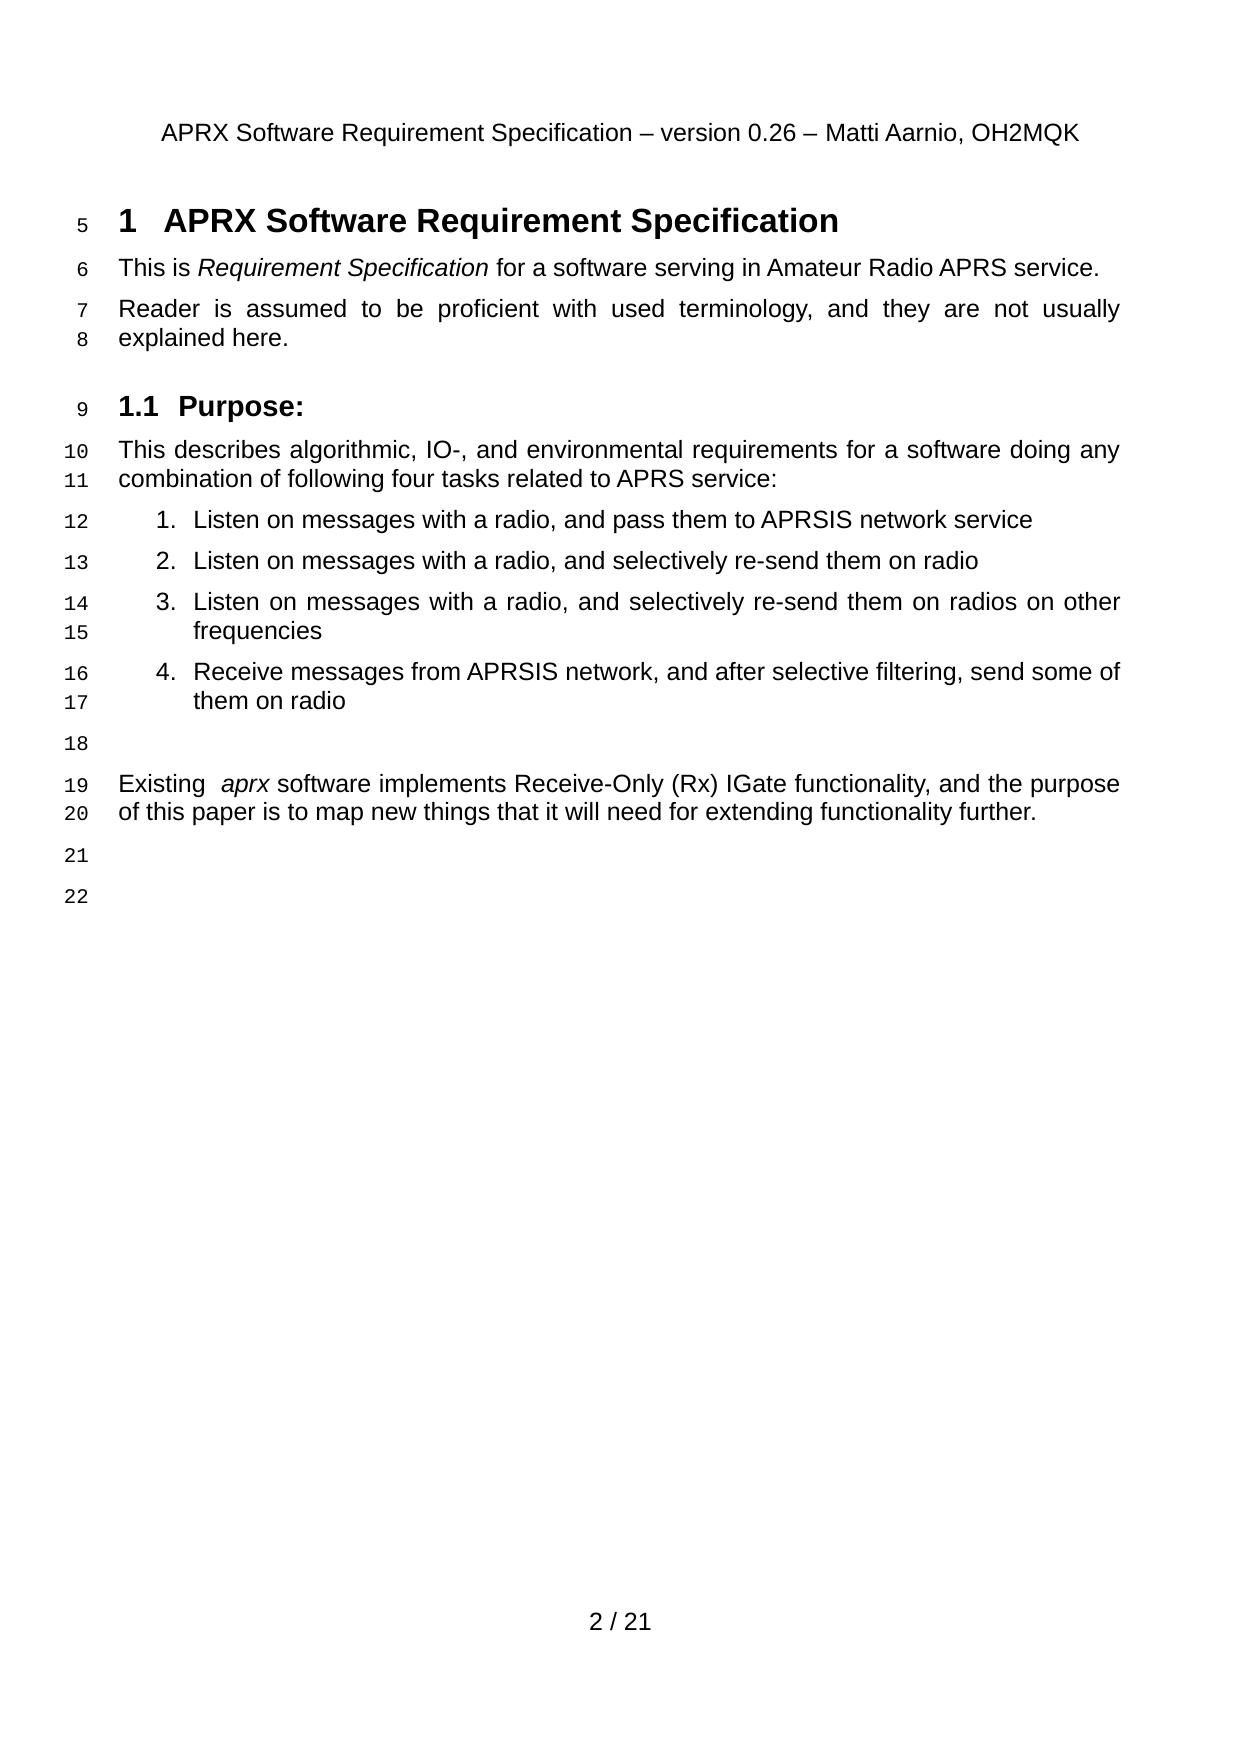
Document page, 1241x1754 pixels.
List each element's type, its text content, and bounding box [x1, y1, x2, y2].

subtitle APRX Software Requirement Specification [118, 201, 1122, 240]
list Listen on messages with a radio, and pass them to APRSIS network service [156, 505, 1122, 533]
list Listen on messages with a radio, and selectively re-send them on radio [156, 546, 1122, 575]
text Reader is assumed to be proficient with used terminology, and they are not usually explained here. [118, 294, 1122, 351]
text This describes algorithmic, IO-, and environmental requirements for a software doing any combination of following four tasks related to APRS service: [118, 435, 1122, 492]
list Receive messages from APRSIS network, and after selective filtering, send some of them on radio [156, 657, 1122, 715]
list Listen on messages with a radio, and selectively re-send them on radios on other frequencies [156, 587, 1122, 645]
text This is Requirement Specification for a software serving in Amateur Radio APRS service. [118, 252, 1122, 281]
text Existing aprx software implements Receive-Only (Rx) IGate functionality, and the purpose of this paper is to map new things that it will need for extending functionality further. [118, 768, 1122, 826]
subtitle Purpose: [118, 389, 1122, 422]
